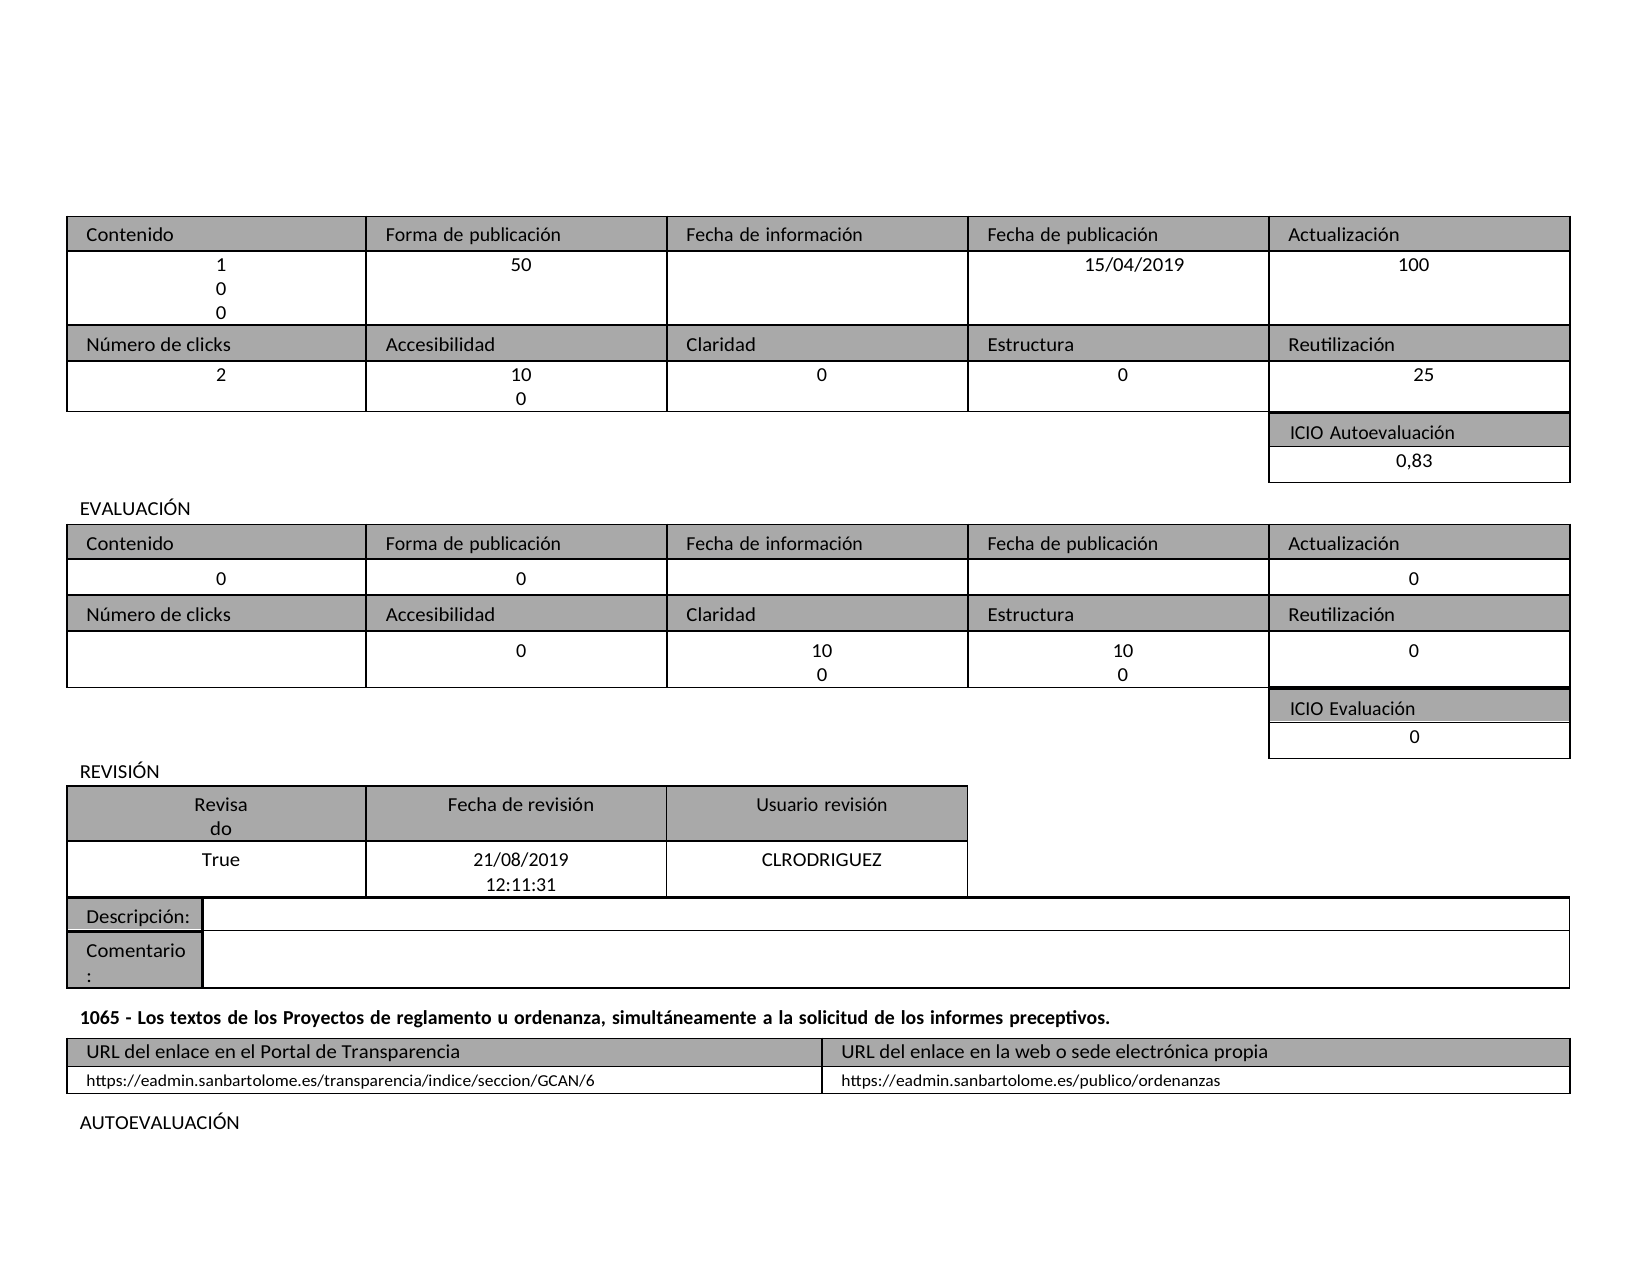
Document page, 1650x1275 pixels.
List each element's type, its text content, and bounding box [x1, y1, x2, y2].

table_cell 50 [367, 252, 666, 324]
table_cell CLRODRIGUEZ [667, 842, 967, 896]
table_cell Estructura [969, 326, 1268, 360]
table_cell True [68, 842, 365, 896]
table_header Revisado [68, 787, 365, 840]
table_cell https://eadmin.sanbartolome.es/transparencia/indice/seccion/GCAN/6 [68, 1067, 821, 1092]
table_cell 0 [1270, 560, 1569, 594]
table_header Usuario revisión [667, 787, 967, 840]
table_cell 21/08/2019 12:11:31 [367, 842, 666, 896]
table_cell 25 [1270, 362, 1569, 411]
table_cell Claridad [668, 596, 967, 630]
table_cell Reutilización [1270, 596, 1569, 630]
table_header Fecha de revisión [367, 787, 666, 840]
table_cell Descripción: [68, 899, 201, 929]
table_cell 0 [969, 362, 1268, 411]
table_header Fecha de publicación [969, 217, 1268, 250]
table_cell 15/04/2019 [969, 252, 1268, 324]
table_cell ICIO Evaluación [1270, 690, 1569, 721]
table_cell Reutilización [1270, 326, 1569, 360]
table_cell [668, 252, 967, 324]
table_header Fecha de información [668, 525, 967, 558]
table_cell [204, 899, 1569, 929]
table_header URL del enlace en la web o sede electrónica propia [823, 1039, 1569, 1066]
table_cell 100 [68, 252, 365, 324]
table_cell 100 [668, 632, 967, 686]
text REVISIÓN [79, 759, 1594, 783]
text AUTOEVALUACIÓN [79, 1110, 1594, 1134]
table_cell [67, 688, 1268, 757]
text EVALUACIÓN [79, 496, 1594, 520]
table_header Forma de publicación [367, 217, 666, 250]
table_cell 0 [68, 560, 365, 594]
table_cell 100 [969, 632, 1268, 686]
table_cell [204, 931, 1569, 987]
table_cell 0 [367, 632, 666, 686]
table_cell 2 [68, 362, 365, 411]
table_cell [668, 560, 967, 594]
table_cell Comentario: [68, 933, 201, 987]
table_header Fecha de información [668, 217, 967, 250]
table_cell Accesibilidad [367, 596, 666, 630]
table_cell ICIO Autoevaluación [1270, 414, 1569, 446]
table_header Contenido [68, 217, 365, 250]
table_header Fecha de publicación [969, 525, 1268, 558]
table_cell Claridad [668, 326, 967, 360]
table_cell 0,83 [1270, 447, 1569, 482]
table_cell Número de clicks [68, 326, 365, 360]
table_cell 0 [367, 560, 666, 594]
table_cell Estructura [969, 596, 1268, 630]
table_cell Accesibilidad [367, 326, 666, 360]
table_cell [969, 560, 1268, 594]
table_cell Número de clicks [68, 596, 365, 630]
table_header Forma de publicación [367, 525, 666, 558]
text 1065 - Los textos de los Proyectos de reglamento u ordenanza, simultáneamente a la solicitud de los informes preceptivos. [79, 1005, 1594, 1029]
table_header Actualización [1270, 525, 1569, 558]
table_header Contenido [68, 525, 365, 558]
table_cell [68, 632, 365, 686]
table_cell 100 [1270, 252, 1569, 324]
table_cell 0 [1270, 723, 1569, 757]
table_cell 0 [668, 362, 967, 411]
table_header Actualización [1270, 217, 1569, 250]
table_header URL del enlace en el Portal de Transparencia [68, 1039, 821, 1066]
table_cell 0 [1270, 632, 1569, 686]
table_header [968, 785, 1569, 896]
table_cell https://eadmin.sanbartolome.es/publico/ordenanzas [823, 1067, 1569, 1092]
table_cell 100 [367, 362, 666, 411]
table_cell [67, 412, 1268, 482]
